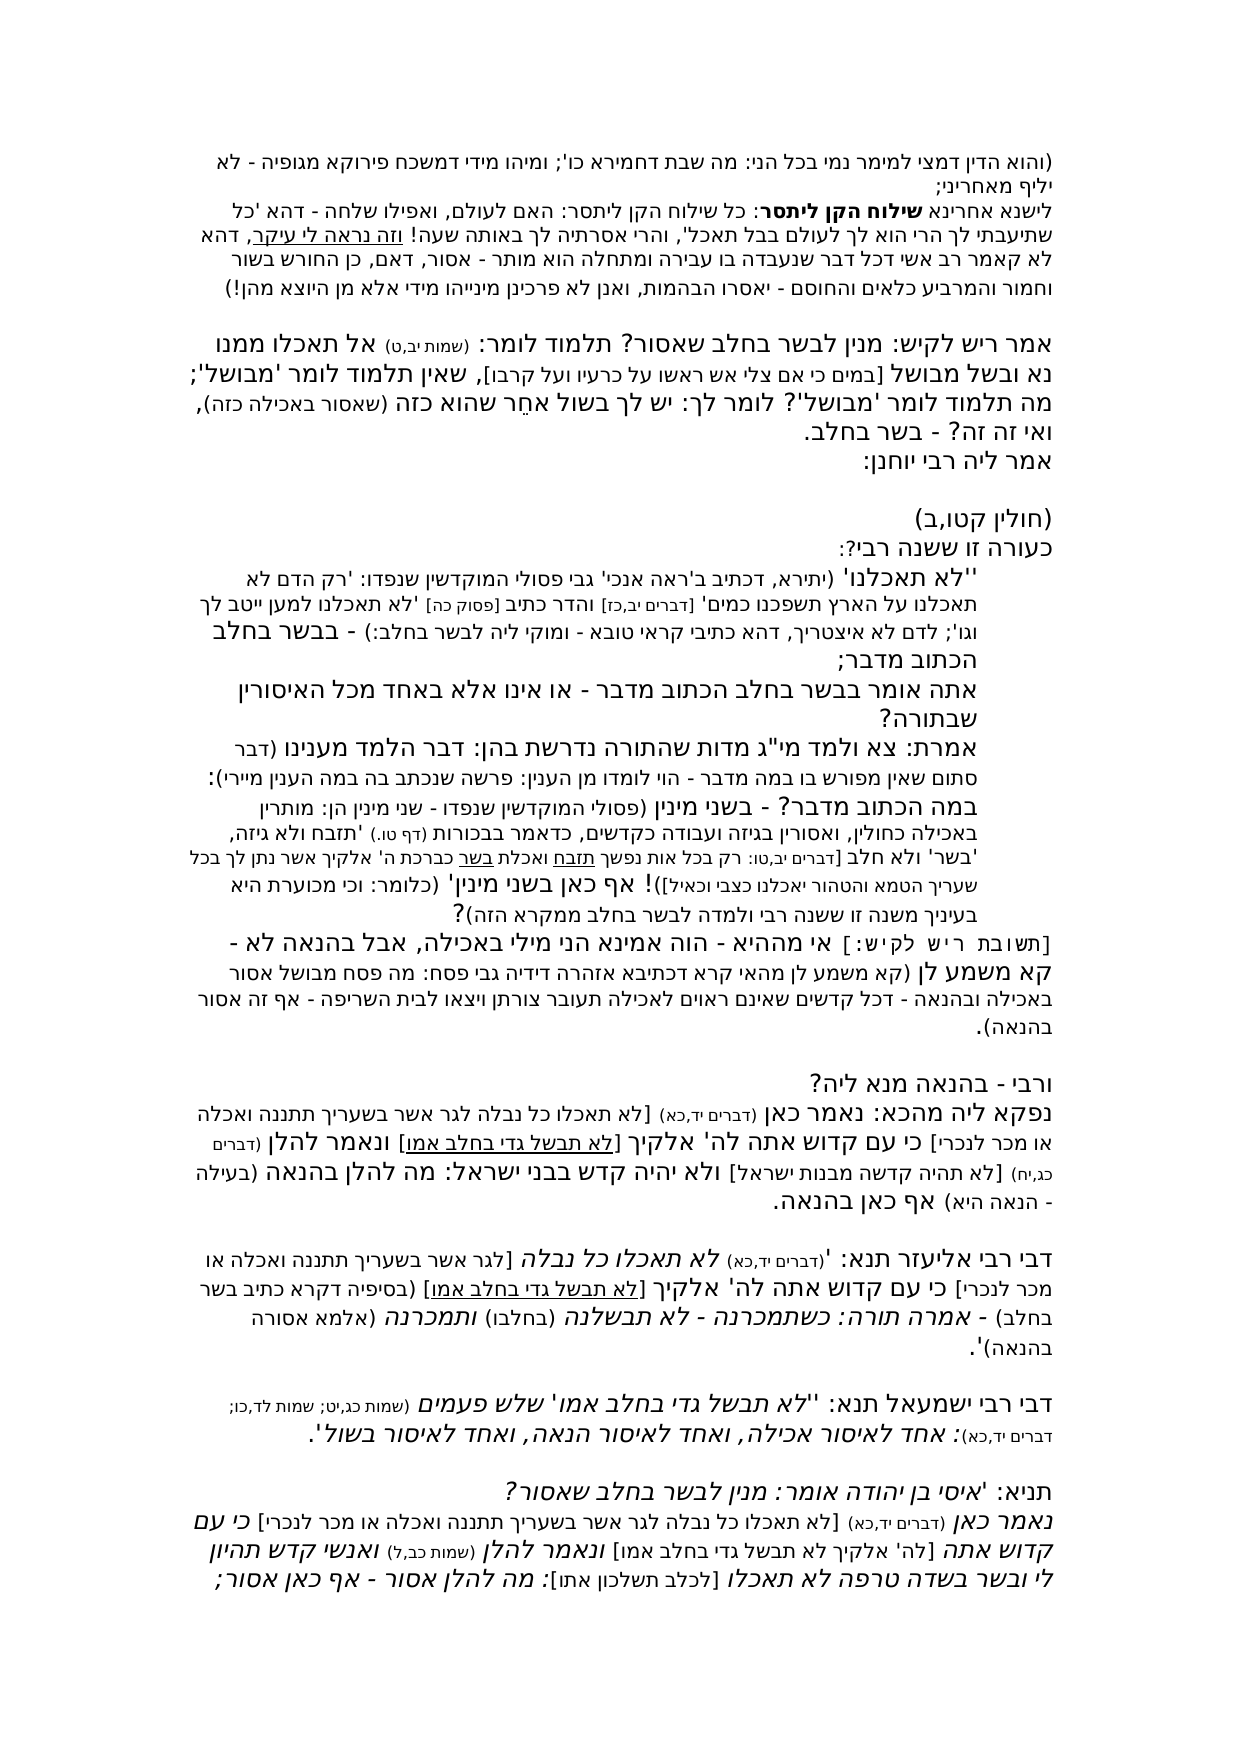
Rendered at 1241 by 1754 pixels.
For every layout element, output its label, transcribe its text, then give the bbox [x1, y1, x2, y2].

text אמר ליה רבי יוחנן: [187, 447, 1053, 476]
text נפקא ליה מהכא: נאמר כאן (דברים יד,כא) [לא תאכלו כל נבלה לגר אשר בשעריך תתננה ואכלה או מכר לנכרי] כי עם קדוש אתה לה' אלקיך [לא תבשל גדי בחלב אמו] ונאמר להלן (דברים כג,יח) [לא תהיה קדשה מבנות ישראל] ולא יהיה קדש בבני ישראל: מה להלן בהנאה (בעילה - הנאה היא) אף כאן בהנאה. [187, 1098, 1053, 1215]
text (והוא הדין דמצי למימר נמי בכל הני: מה שבת דחמירא כו'; ומיהו מידי דמשכח פירוקא מגופיה - לא יליף מאחריני; [187, 150, 1053, 199]
text לישנא אחרינא שילוח הקן ליתסר: כל שילוח הקן ליתסר: האם לעולם, ואפילו שלחה - דהא 'כל שתיעבתי לך הרי הוא לך לעולם בבל תאכל', והרי אסרתיה לך באותה שעה! וזה נראה לי עיקר, דהא לא קאמר רב אשי דכל דבר שנעבדה בו עבירה ומתחלה הוא מותר - אסור, דאם, כן החורש בשור וחמור והמרביע כלאים והחוסם - יאסרו הבהמות, ואנן לא פרכינן מינייהו מידי אלא מן היוצא מהן!) [187, 199, 1053, 301]
text ורבי - בהנאה מנא ליה? [187, 1069, 1053, 1098]
text תניא: 'איסי בן יהודה אומר: מנין לבשר בחלב שאסור? [187, 1477, 1053, 1506]
text אמרת: צא ולמד מי"ג מדות שהתורה נדרשת בהן: דבר הלמד מענינו (דבר סתום שאין מפורש בו במה מדבר - הוי לומדו מן הענין: פרשה שנכתב בה במה הענין מיירי): במה הכתוב מדבר? - בשני מינין (פסולי המוקדשין שנפדו - שני מינין הן: מותרין באכילה כחולין, ואסורין בגיזה ועבודה כקדשים, כדאמר בבכורות (דף טו.) 'תזבח ולא גיזה, 'בשר' ולא חלב [דברים יב,טו: רק בכל אות נפשך תזבח ואכלת בשר כברכת ה' אלקיך אשר נתן לך בכל שעריך הטמא והטהור יאכלנו כצבי וכאיל])! אף כאן בשני מינין' (כלומר: וכי מכוערת היא בעיניך משנה זו ששנה רבי ולמדה לבשר בחלב ממקרא הזה)? [187, 733, 978, 928]
text נאמר כאן (דברים יד,כא) [לא תאכלו כל נבלה לגר אשר בשעריך תתננה ואכלה או מכר לנכרי] כי עם קדוש אתה [לה' אלקיך לא תבשל גדי בחלב אמו] ונאמר להלן (שמות כב,ל) ואנשי קדש תהיון לי ובשר בשדה טרפה לא תאכלו [לכלב תשלכון אתו]: מה להלן אסור - אף כאן אסור; [187, 1506, 1053, 1594]
text ''לא תאכלנו' (יתירא, דכתיב ב'ראה אנכי' גבי פסולי המוקדשין שנפדו: 'רק הדם לא תאכלנו על הארץ תשפכנו כמים' [דברים יב,כז] והדר כתיב [פסוק כה] 'לא תאכלנו למען ייטב לך וגו'; לדם לא איצטריך, דהא כתיבי קראי טובא - ומוקי ליה לבשר בחלב:) - בבשר בחלב הכתוב מדבר; [187, 563, 978, 675]
text אתה אומר בבשר בחלב הכתוב מדבר - או אינו אלא באחד מכל האיסורין שבתורה? [187, 675, 978, 733]
text (חולין קטו,ב) [187, 504, 1053, 534]
text דבי רבי אליעזר תנא: '(דברים יד,כא) לא תאכלו כל נבלה [לגר אשר בשעריך תתננה ואכלה או מכר לנכרי] כי עם קדוש אתה לה' אלקיך [לא תבשל גדי בחלב אמו] (בסיפיה דקרא כתיב בשר בחלב) - אמרה תורה: כשתמכרנה - לא תבשלנה (בחלבו) ותמכרנה (אלמא אסורה בהנאה)'. [187, 1244, 1053, 1361]
text כעורה זו ששנה רבי?: [187, 534, 1053, 563]
text אמר ריש לקיש: מנין לבשר בחלב שאסור? תלמוד לומר: (שמות יב,ט) אל תאכלו ממנו נא ובשל מבושל [במים כי אם צלי אש ראשו על כרעיו ועל קרבו], שאין תלמוד לומר 'מבושל'; מה תלמוד לומר 'מבושל'? לומר לך: יש לך בשול אחֵר שהוא כזה (שאסור באכילה כזה), ואי זה זה? - בשר בחלב. [187, 329, 1053, 447]
text דבי רבי ישמעאל תנא: ''לא תבשל גדי בחלב אמו' שלש פעמים (שמות כג,יט; שמות לד,כו; דברים יד,כא): אחד לאיסור אכילה, ואחד לאיסור הנאה, ואחד לאיסור בשול'. [187, 1389, 1053, 1448]
text [תשובת ריש לקיש:] אי מההיא - הוה אמינא הני מילי באכילה, אבל בהנאה לא - קא משמע לן (קא משמע לן מהאי קרא דכתיבא אזהרה דידיה גבי פסח: מה פסח מבושל אסור באכילה ובהנאה - דכל קדשים שאינם ראוים לאכילה תעובר צורתן ויצאו לבית השריפה - אף זה אסור בהנאה). [187, 928, 1053, 1040]
